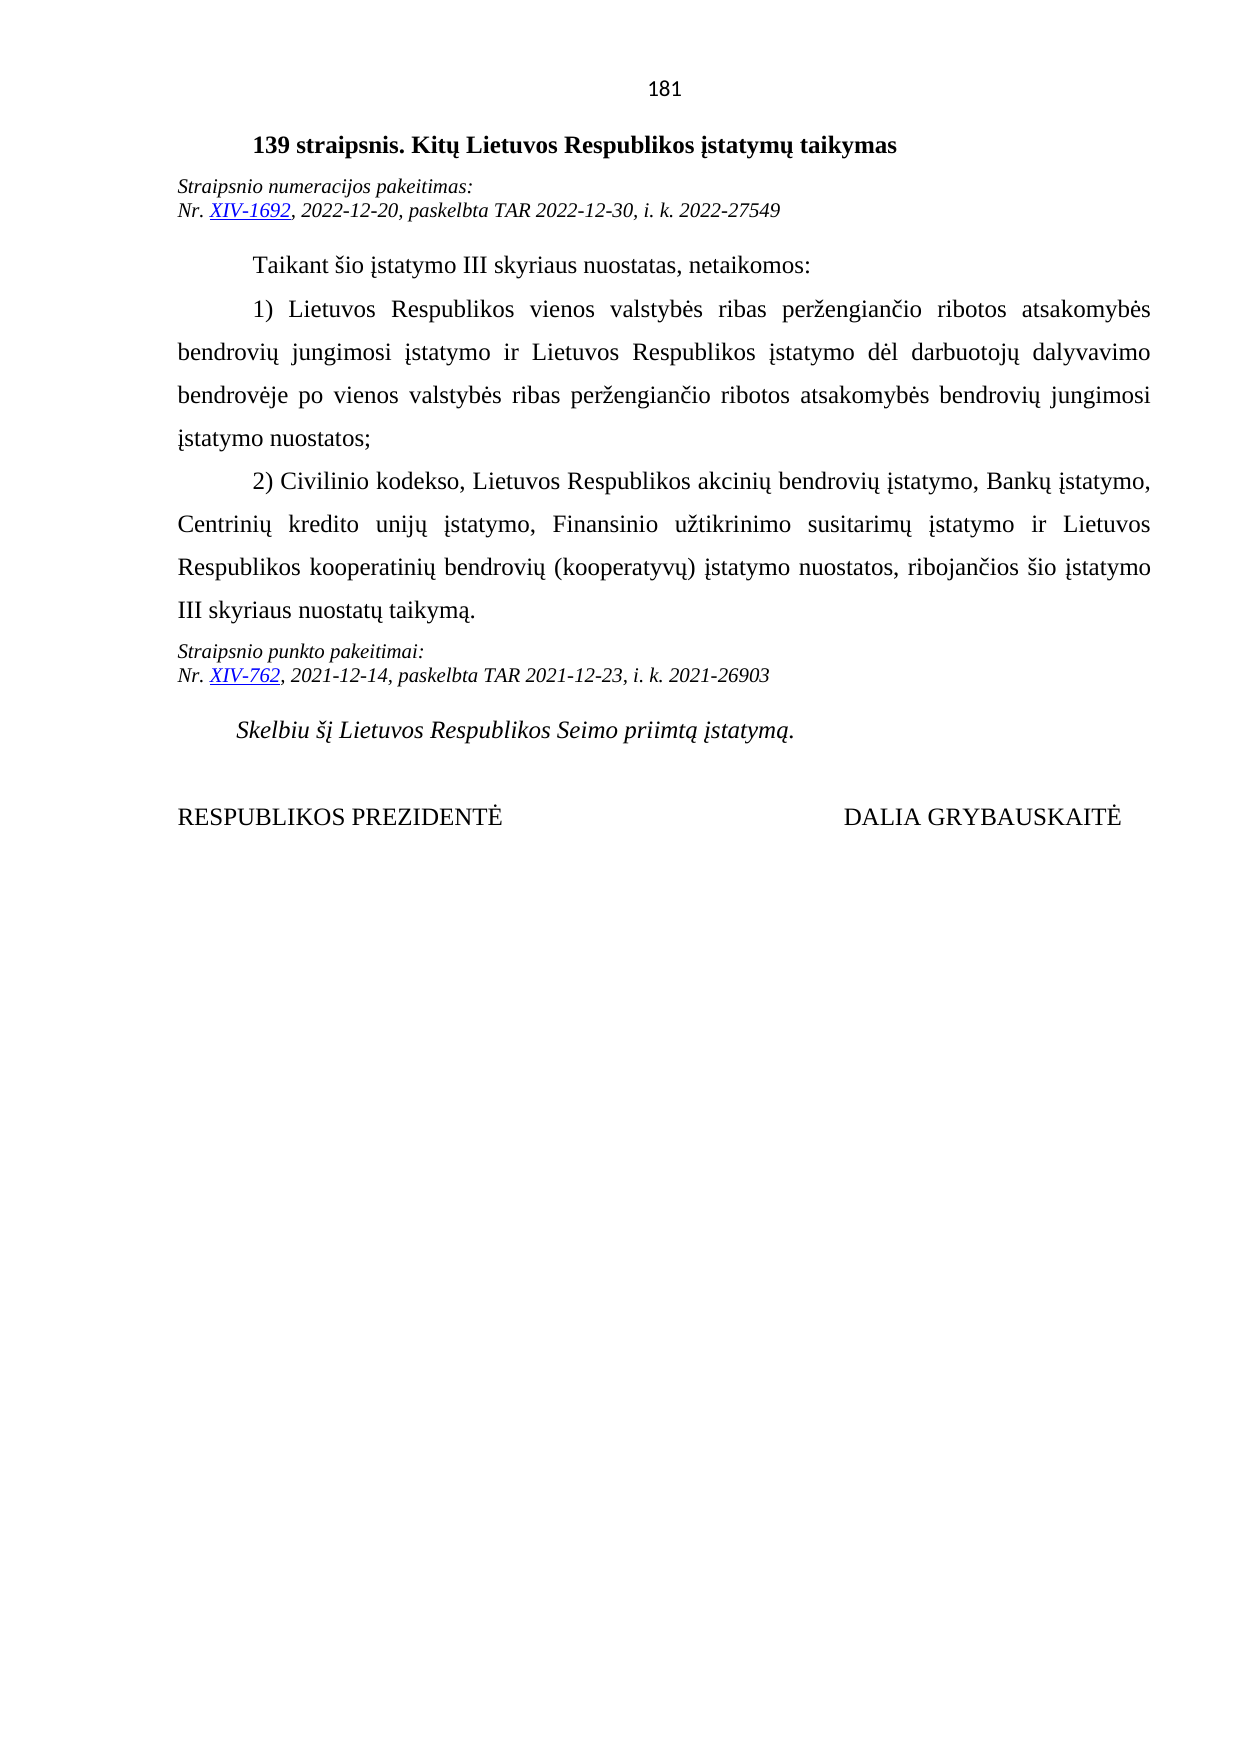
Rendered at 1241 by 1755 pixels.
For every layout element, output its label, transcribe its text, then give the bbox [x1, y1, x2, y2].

text RESPUBLIKOS PREZIDENTĖ DALIA GRYBAUSKAITĖ [177, 802, 1152, 831]
text 2) Civilinio kodekso, Lietuvos Respublikos akcinių bendrovių įstatymo, Bankų įstatymo, Centrinių kredito unijų įstatymo, Finansinio užtikrinimo susitarimų įstatymo ir Lietuvos Respublikos kooperatinių bendrovių (kooperatyvų) įstatymo nuostatos, ribojančios šio įstatymo III skyriaus nuostatų taikymą. [177, 466, 1152, 624]
text 1) Lietuvos Respublikos vienos valstybės ribas peržengiančio ribotos atsakomybės bendrovių jungimosi įstatymo ir Lietuvos Respublikos įstatymo dėl darbuotojų dalyvavimo bendrovėje po vienos valstybės ribas peržengiančio ribotos atsakomybės bendrovių jungimosi įstatymo nuostatos; [177, 294, 1152, 452]
text Straipsnio punkto pakeitimai: [177, 639, 1152, 663]
text Skelbiu šį Lietuvos Respublikos Seimo priimtą įstatymą. [177, 716, 1152, 744]
text Nr. XIV-1692, 2022-12-20, paskelbta TAR 2022-12-30, i. k. 2022-27549 [177, 198, 1152, 222]
text 139 straipsnis. Kitų Lietuvos Respublikos įstatymų taikymas [177, 131, 1152, 159]
text Taikant šio įstatymo III skyriaus nuostatas, netaikomos: [177, 251, 1152, 279]
text Straipsnio numeracijos pakeitimas: [177, 174, 1152, 198]
text Nr. XIV-762, 2021-12-14, paskelbta TAR 2021-12-23, i. k. 2021-26903 [177, 663, 1152, 687]
